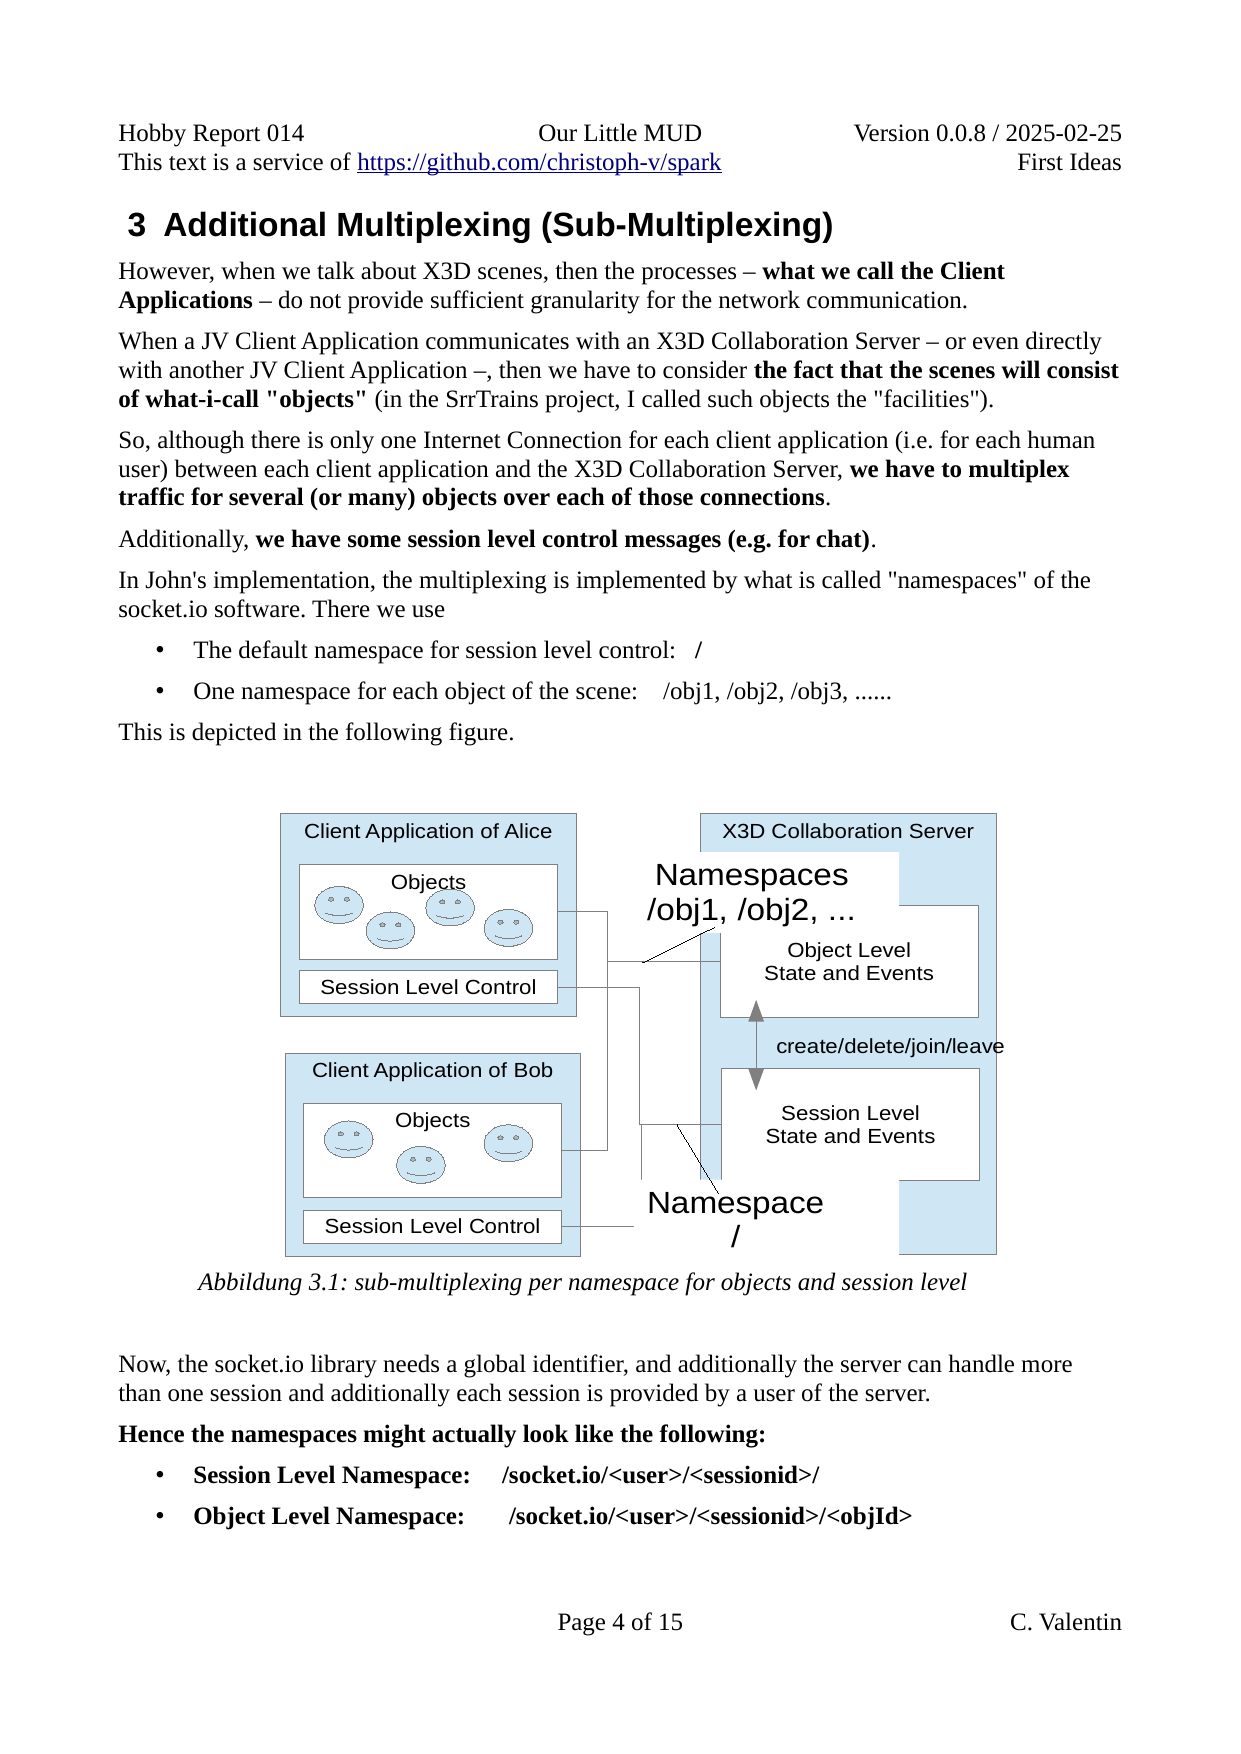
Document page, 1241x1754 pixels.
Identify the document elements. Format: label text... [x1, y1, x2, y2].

text Hence the namespaces might actually look like the following: [118, 1419, 1122, 1448]
list Object Level Namespace: /socket.io/<user>/<sessionid>/<objId> [156, 1501, 1122, 1530]
text In John's implementation, the multiplexing is implemented by what is called "namespaces" of the socket.io software. There we use [118, 565, 1122, 622]
list The default namespace for session level control: / [156, 635, 1122, 664]
list Session Level Namespace: /socket.io/<user>/<sessionid>/ [156, 1460, 1122, 1489]
text So, although there is only one Internet Connection for each client application (i.e. for each human user) between each client application and the X3D Collaboration Server, we have to multiplex traffic for several (or many) objects over each of those connections. [118, 425, 1122, 511]
subtitle Additional Multiplexing (Sub-Multiplexing) [118, 205, 1122, 244]
text This is depicted in the following figure. [118, 717, 1122, 746]
text Abbildung 3.1: sub-multiplexing per namespace for objects and session level [198, 783, 1042, 1296]
text Now, the socket.io library needs a global identifier, and additionally the server can handle more than one session and additionally each session is provided by a user of the server. [118, 1349, 1122, 1406]
text When a JV Client Application communicates with an X3D Collaboration Server – or even directly with another JV Client Application –, then we have to consider the fact that the scenes will consist of what-i-call "objects" (in the SrrTrains project, I called such objects the "facilities"). [118, 326, 1122, 412]
text Additionally, we have some session level control messages (e.g. for chat). [118, 524, 1122, 552]
text However, when we talk about X3D scenes, then the processes – what we call the Client Applications – do not provide sufficient granularity for the network communication. [118, 256, 1122, 314]
list One namespace for each object of the scene: /obj1, /obj2, /obj3, ...... [156, 676, 1122, 705]
